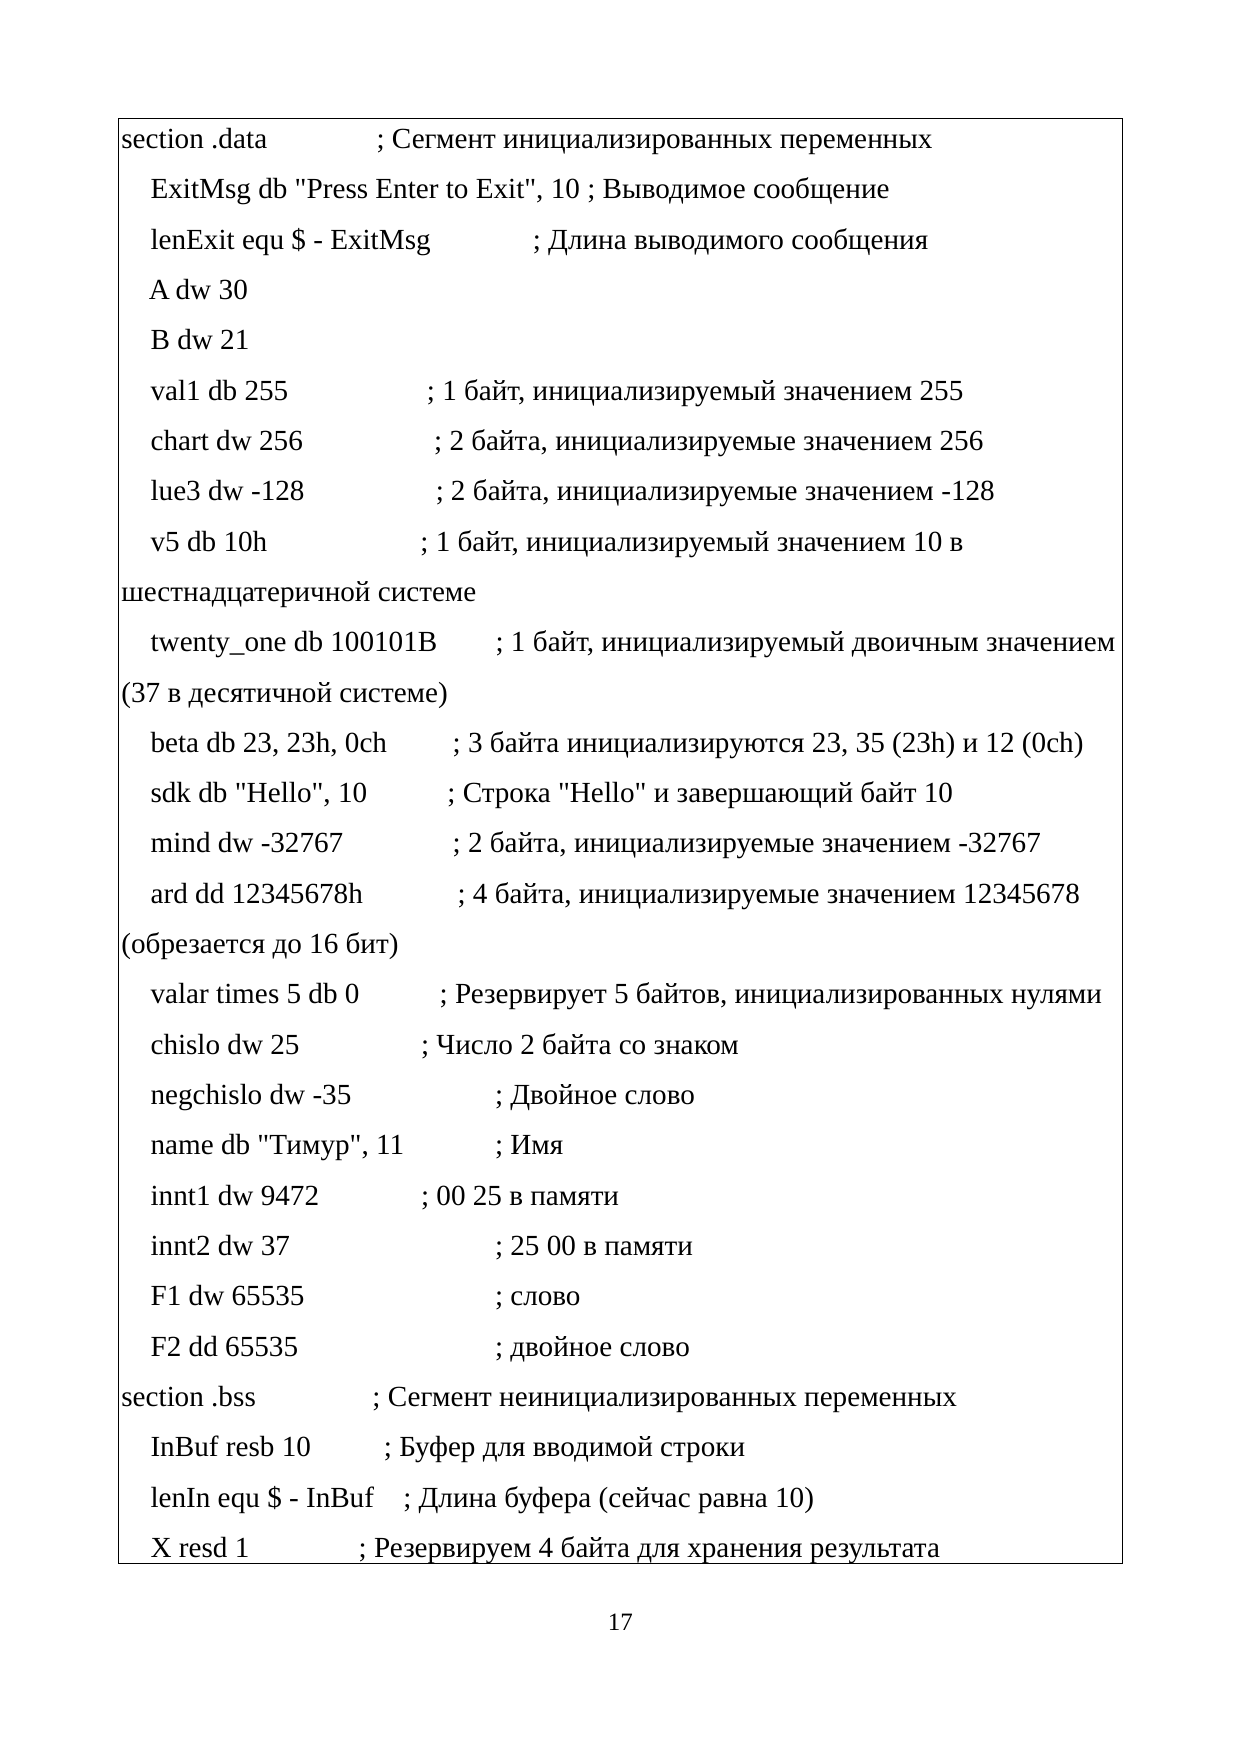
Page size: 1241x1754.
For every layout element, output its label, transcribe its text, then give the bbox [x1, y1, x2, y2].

text valar times 5 db 0 ; Резервирует 5 байтов, инициализированных нулями [119, 973, 1122, 1010]
text chislo dw 25 ; Число 2 байта со знаком [119, 1024, 1122, 1060]
text name db "Тимур", 11 ; Имя [119, 1124, 1122, 1161]
text lue3 dw -128 ; 2 байта, инициализируемые значением -128 [119, 470, 1122, 507]
text A dw 30 [119, 269, 1122, 306]
text B dw 21 [119, 319, 1122, 356]
text lenIn equ $ - InBuf ; Длина буфера (сейчас равна 10) [119, 1477, 1122, 1513]
text v5 db 10h ; 1 байт, инициализируемый значением 10 в шестнадцатеричной системе [119, 521, 1122, 608]
text mind dw -32767 ; 2 байта, инициализируемые значением -32767 [119, 822, 1122, 859]
text val1 db 255 ; 1 байт, инициализируемый значением 255 [119, 370, 1122, 406]
text negchislo dw -35 ; Двойное слово [119, 1074, 1122, 1111]
text InBuf resb 10 ; Буфер для вводимой строки [119, 1426, 1122, 1463]
text twenty_one db 100101B ; 1 байт, инициализируемый двоичным значением (37 в десятичной системе) [119, 621, 1122, 708]
text innt2 dw 37 ; 25 00 в памяти [119, 1225, 1122, 1262]
text sdk db "Hello", 10 ; Строка "Hello" и завершающий байт 10 [119, 772, 1122, 809]
text innt1 dw 9472 ; 00 25 в памяти [119, 1175, 1122, 1211]
text chart dw 256 ; 2 байта, инициализируемые значением 256 [119, 420, 1122, 457]
text lenExit equ $ - ExitMsg ; Длина выводимого сообщения [119, 219, 1122, 255]
text F1 dw 65535 ; слово [119, 1275, 1122, 1312]
text F2 dd 65535 ; двойное слово [119, 1326, 1122, 1362]
text section .bss ; Сегмент неинициализированных переменных [119, 1376, 1122, 1413]
text ard dd 12345678h ; 4 байта, инициализируемые значением 12345678 (обрезается до 16 бит) [119, 873, 1122, 960]
text beta db 23, 23h, 0ch ; 3 байта инициализируются 23, 35 (23h) и 12 (0ch) [119, 722, 1122, 758]
text X resd 1 ; Резервируем 4 байта для хранения результата [119, 1527, 1122, 1563]
text ExitMsg db "Press Enter to Exit", 10 ; Выводимое сообщение [119, 168, 1122, 205]
text section .data ; Сегмент инициализированных переменных [119, 119, 1122, 155]
